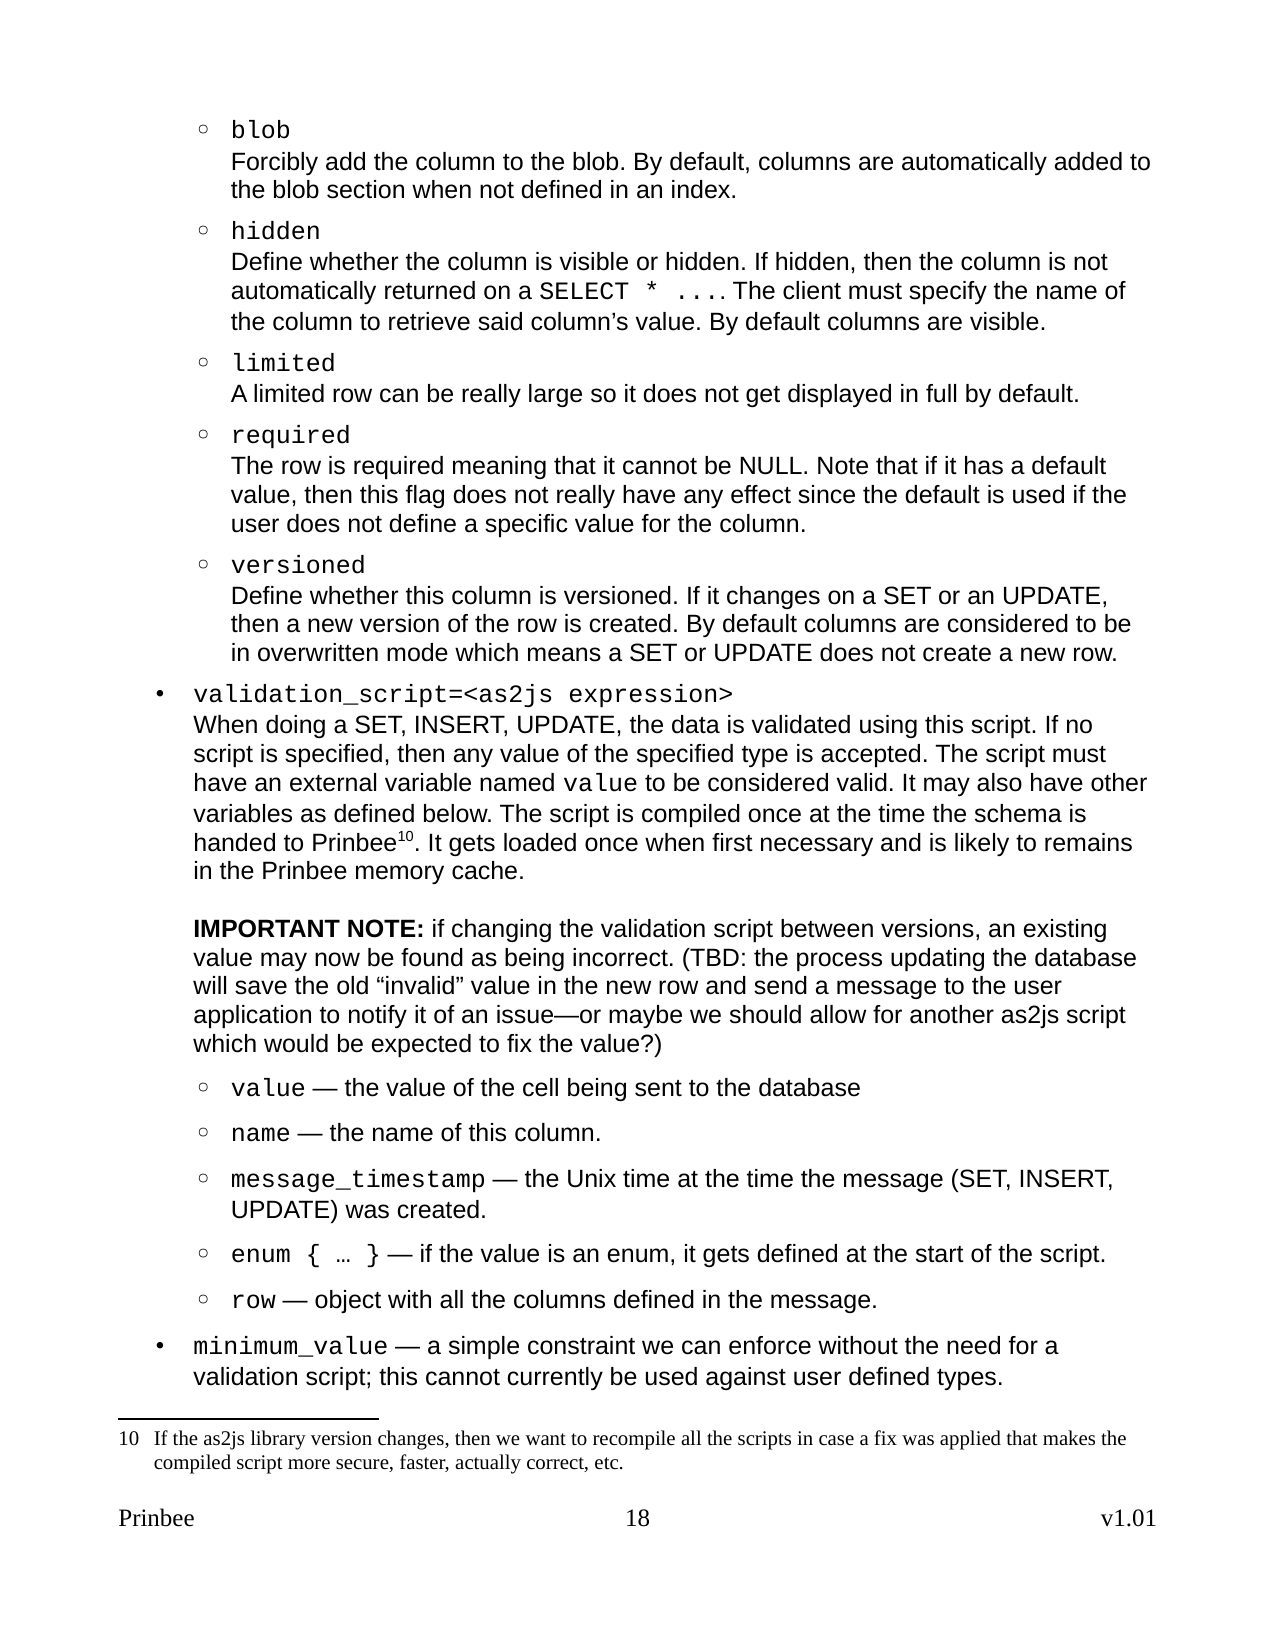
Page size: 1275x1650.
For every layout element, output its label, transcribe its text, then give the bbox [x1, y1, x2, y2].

list blob Forcibly add the column to the blob. By default, columns are automatically added to the blob section when not defined in an index. [193, 118, 1157, 204]
list name — the name of this column. [193, 1118, 1157, 1149]
list minimum_value — a simple constraint we can enforce without the need for a validation script; this cannot currently be used against user defined types. [156, 1331, 1157, 1391]
list validation_script=<as2js expression> When doing a SET, INSERT, UPDATE, the data is validated using this script. If no script is specified, then any value of the specified type is accepted. The script must have an external variable named value to be considered valid. It may also have other variables as defined below. The script is compiled once at the time the schema is handed to Prinbee. It gets loaded once when first necessary and is likely to remains in the Prinbee memory cache. IMPORTANT NOTE: if changing the validation script between versions, an existing value may now be found as being incorrect. (TBD: the process updating the database will save the old “invalid” value in the new row and send a message to the user application to notify it of an issue—or maybe we should allow for another as2js script which would be expected to fix the value?) [156, 682, 1157, 1057]
list versioned Define whether this column is versioned. If it changes on a SET or an UPDATE, then a new version of the row is created. By default columns are considered to be in overwritten mode which means a SET or UPDATE does not create a new row. [193, 552, 1157, 667]
list hidden Define whether the column is visible or hidden. If hidden, then the column is not automatically returned on a SELECT * .... The client must specify the name of the column to retrieve said column’s value. By default columns are visible. [193, 219, 1157, 336]
list limited A limited row can be really large so it does not get displayed in full by default. [193, 351, 1157, 408]
list required The row is required meaning that it cannot be NULL. Note that if it has a default value, then this flag does not really have any effect since the default is used if the user does not define a specific value for the column. [193, 423, 1157, 537]
list If the as2js library version changes, then we want to recompile all the scripts in case a fix was applied that makes the compiled script more secure, faster, actually correct, etc. [118, 1426, 1157, 1474]
list row — object with all the columns defined in the message. [193, 1285, 1157, 1316]
list value — the value of the cell being sent to the database [193, 1072, 1157, 1103]
list enum { … } — if the value is an enum, it gets defined at the start of the script. [193, 1239, 1157, 1270]
list message_timestamp — the Unix time at the time the message (SET, INSERT, UPDATE) was created. [193, 1164, 1157, 1224]
